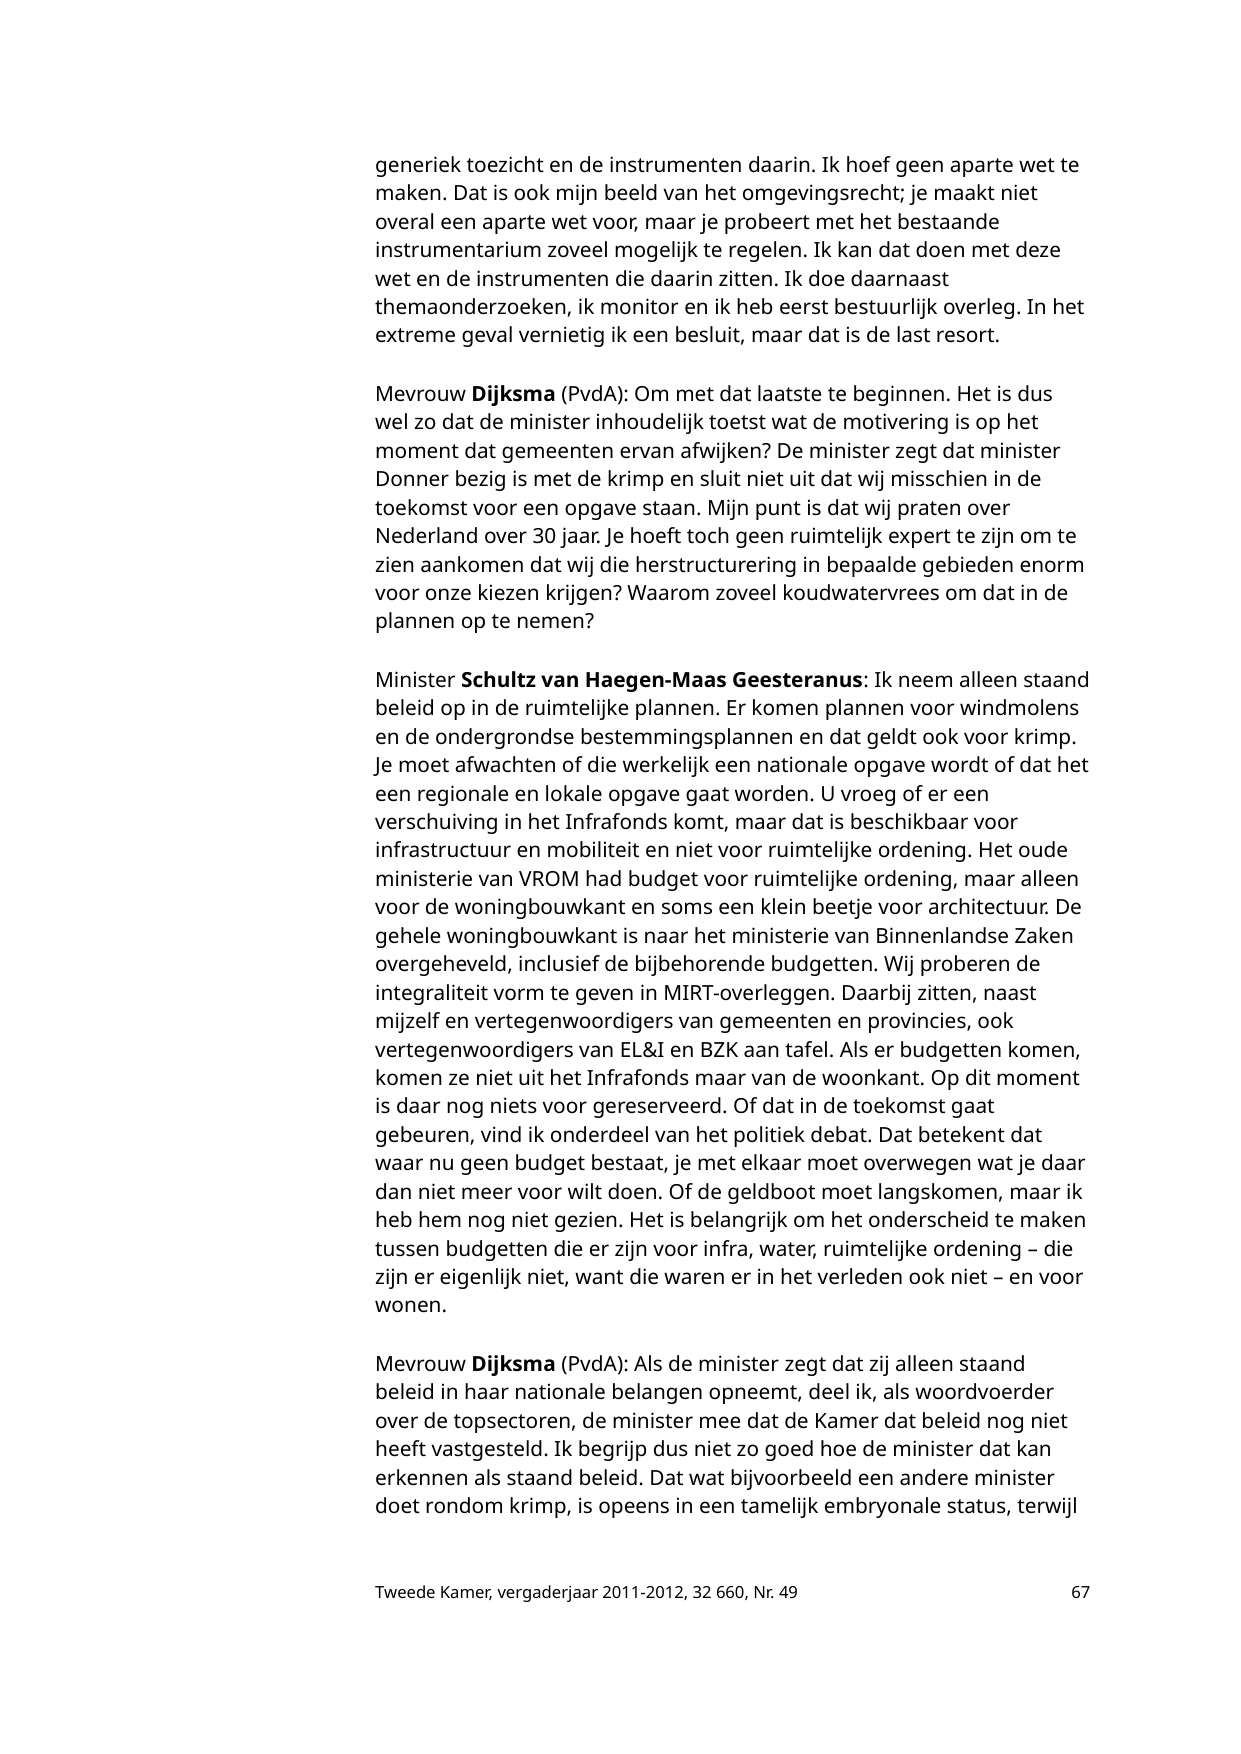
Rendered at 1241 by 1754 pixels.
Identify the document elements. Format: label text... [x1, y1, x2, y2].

text Mevrouw Dijksma (PvdA): Om met dat laatste te beginnen. Het is dus wel zo dat de minister inhoudelijk toetst wat de motivering is op het moment dat gemeenten ervan afwijken? De minister zegt dat minister Donner bezig is met de krimp en sluit niet uit dat wij misschien in de toekomst voor een opgave staan. Mijn punt is dat wij praten over Nederland over 30 jaar. Je hoeft toch geen ruimtelijk expert te zijn om te zien aankomen dat wij die herstructurering in bepaalde gebieden enorm voor onze kiezen krijgen? Waarom zoveel koudwatervrees om dat in de plannen op te nemen? [375, 379, 1090, 635]
text Minister Schultz van Haegen-Maas Geesteranus: Ik neem alleen staand beleid op in de ruimtelijke plannen. Er komen plannen voor windmolens en de ondergrondse bestemmingsplannen en dat geldt ook voor krimp. Je moet afwachten of die werkelijk een nationale opgave wordt of dat het een regionale en lokale opgave gaat worden. U vroeg of er een verschuiving in het Infrafonds komt, maar dat is beschikbaar voor infrastructuur en mobiliteit en niet voor ruimtelijke ordening. Het oude ministerie van VROM had budget voor ruimtelijke ordening, maar alleen voor de woningbouwkant en soms een klein beetje voor architectuur. De gehele woningbouwkant is naar het ministerie van Binnenlandse Zaken overgeheveld, inclusief de bijbehorende budgetten. Wij proberen de integraliteit vorm te geven in MIRT-overleggen. Daarbij zitten, naast mijzelf en vertegenwoordigers van gemeenten en provincies, ook vertegenwoordigers van EL&I en BZK aan tafel. Als er budgetten komen, komen ze niet uit het Infrafonds maar van de woonkant. Op dit moment is daar nog niets voor gereserveerd. Of dat in de toekomst gaat gebeuren, vind ik onderdeel van het politiek debat. Dat betekent dat waar nu geen budget bestaat, je met elkaar moet overwegen wat je daar dan niet meer voor wilt doen. Of de geldboot moet langskomen, maar ik heb hem nog niet gezien. Het is belangrijk om het onderscheid te maken tussen budgetten die er zijn voor infra, water, ruimtelijke ordening – die zijn er eigenlijk niet, want die waren er in het verleden ook niet – en voor wonen. [375, 665, 1090, 1319]
text Mevrouw Dijksma (PvdA): Als de minister zegt dat zij alleen staand beleid in haar nationale belangen opneemt, deel ik, als woordvoerder over de topsectoren, de minister mee dat de Kamer dat beleid nog niet heeft vastgesteld. Ik begrijp dus niet zo goed hoe de minister dat kan erkennen als staand beleid. Dat wat bijvoorbeeld een andere minister doet rondom krimp, is opeens in een tamelijk embryonale status, terwijl [375, 1349, 1090, 1520]
text generiek toezicht en de instrumenten daarin. Ik hoef geen aparte wet te maken. Dat is ook mijn beeld van het omgevingsrecht; je maakt niet overal een aparte wet voor, maar je probeert met het bestaande instrumentarium zoveel mogelijk te regelen. Ik kan dat doen met deze wet en de instrumenten die daarin zitten. Ik doe daarnaast themaonderzoeken, ik monitor en ik heb eerst bestuurlijk overleg. In het extreme geval vernietig ik een besluit, maar dat is de last resort. [375, 150, 1090, 349]
